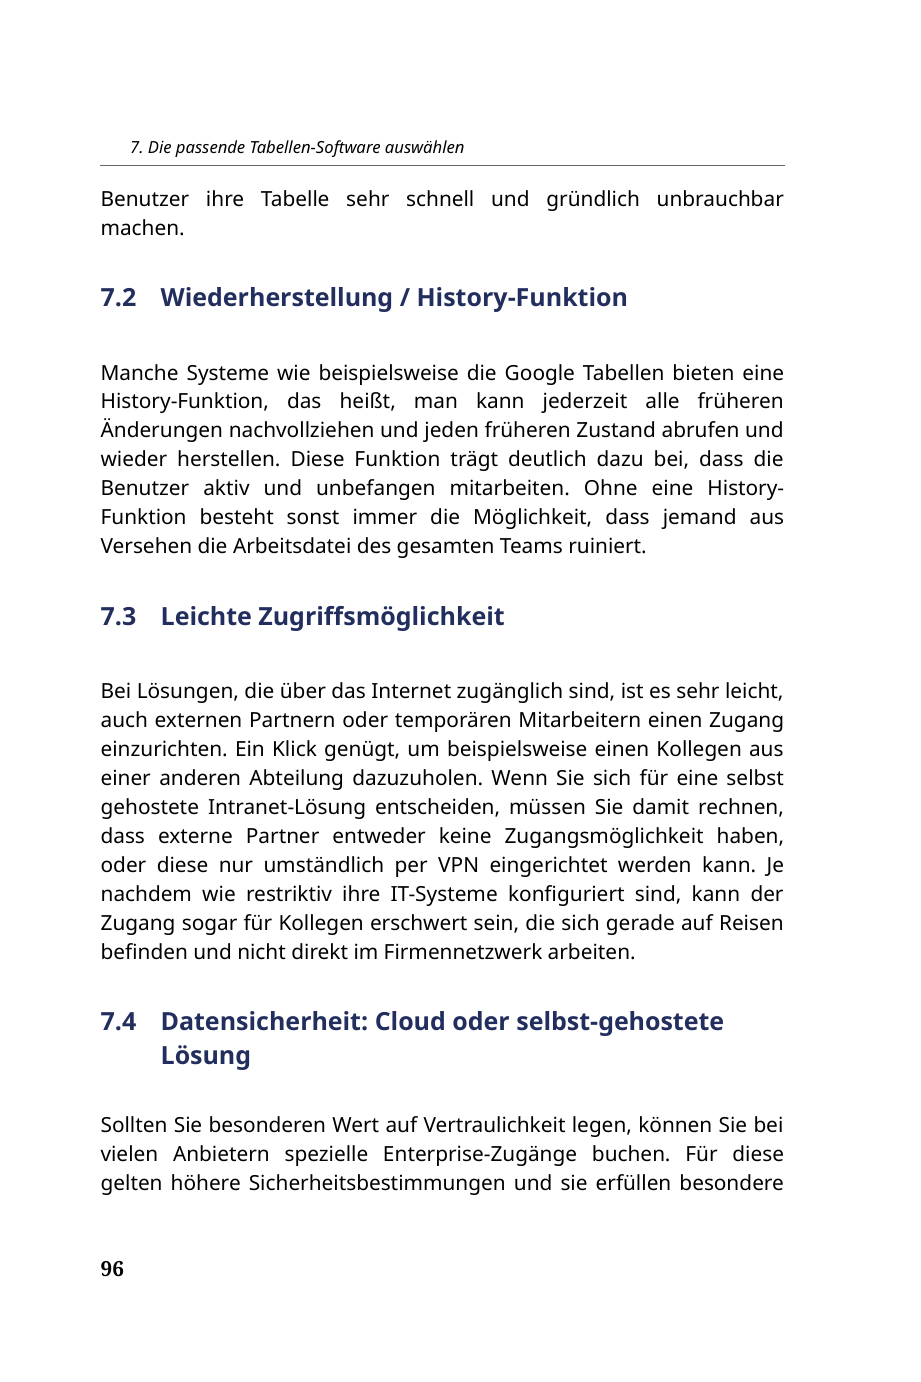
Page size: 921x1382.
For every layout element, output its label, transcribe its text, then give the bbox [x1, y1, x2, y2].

subtitle Wiederherstellung / History-Funktion [100, 280, 785, 314]
subtitle Datensicherheit: Cloud oder selbst-gehostete Lösung [100, 1004, 785, 1072]
subtitle Leichte Zugriffsmöglichkeit [100, 598, 785, 632]
text Sollten Sie besonderen Wert auf Vertraulichkeit legen, können Sie bei vielen Anbietern spezielle Enterprise-Zugänge buchen. Für diese gelten höhere Sicherheitsbestimmungen und sie erfüllen besondere [100, 1091, 785, 1197]
text Benutzer ihre Tabelle sehr schnell und gründlich unbrauchbar machen. [100, 183, 785, 241]
text Bei Lösungen, die über das Internet zugänglich sind, ist es sehr leicht, auch externen Partnern oder temporären Mitarbeitern einen Zugang einzurichten. Ein Klick genügt, um beispielsweise einen Kollegen aus einer anderen Abteilung dazuzuholen. Wenn Sie sich für eine selbst gehostete Intranet-Lösung entscheiden, müssen Sie damit rechnen, dass externe Partner entweder keine Zugangsmöglichkeit haben, oder diese nur umständlich per VPN eingerichtet werden kann. Je nachdem wie restriktiv ihre IT-Systeme konfiguriert sind, kann der Zugang sogar für Kollegen erschwert sein, die sich gerade auf Reisen befinden und nicht direkt im Firmennetzwerk arbeiten. [100, 651, 785, 965]
text Manche Systeme wie beispielsweise die Google Tabellen bieten eine History-Funktion, das heißt, man kann jederzeit alle früheren Änderungen nachvollziehen und jeden früheren Zustand abrufen und wieder herstellen. Diese Funktion trägt deutlich dazu bei, dass die Benutzer aktiv und unbefangen mitarbeiten. Ohne eine History-Funktion besteht sonst immer die Möglichkeit, dass jemand aus Versehen die Arbeitsdatei des gesamten Teams ruiniert. [100, 333, 785, 559]
